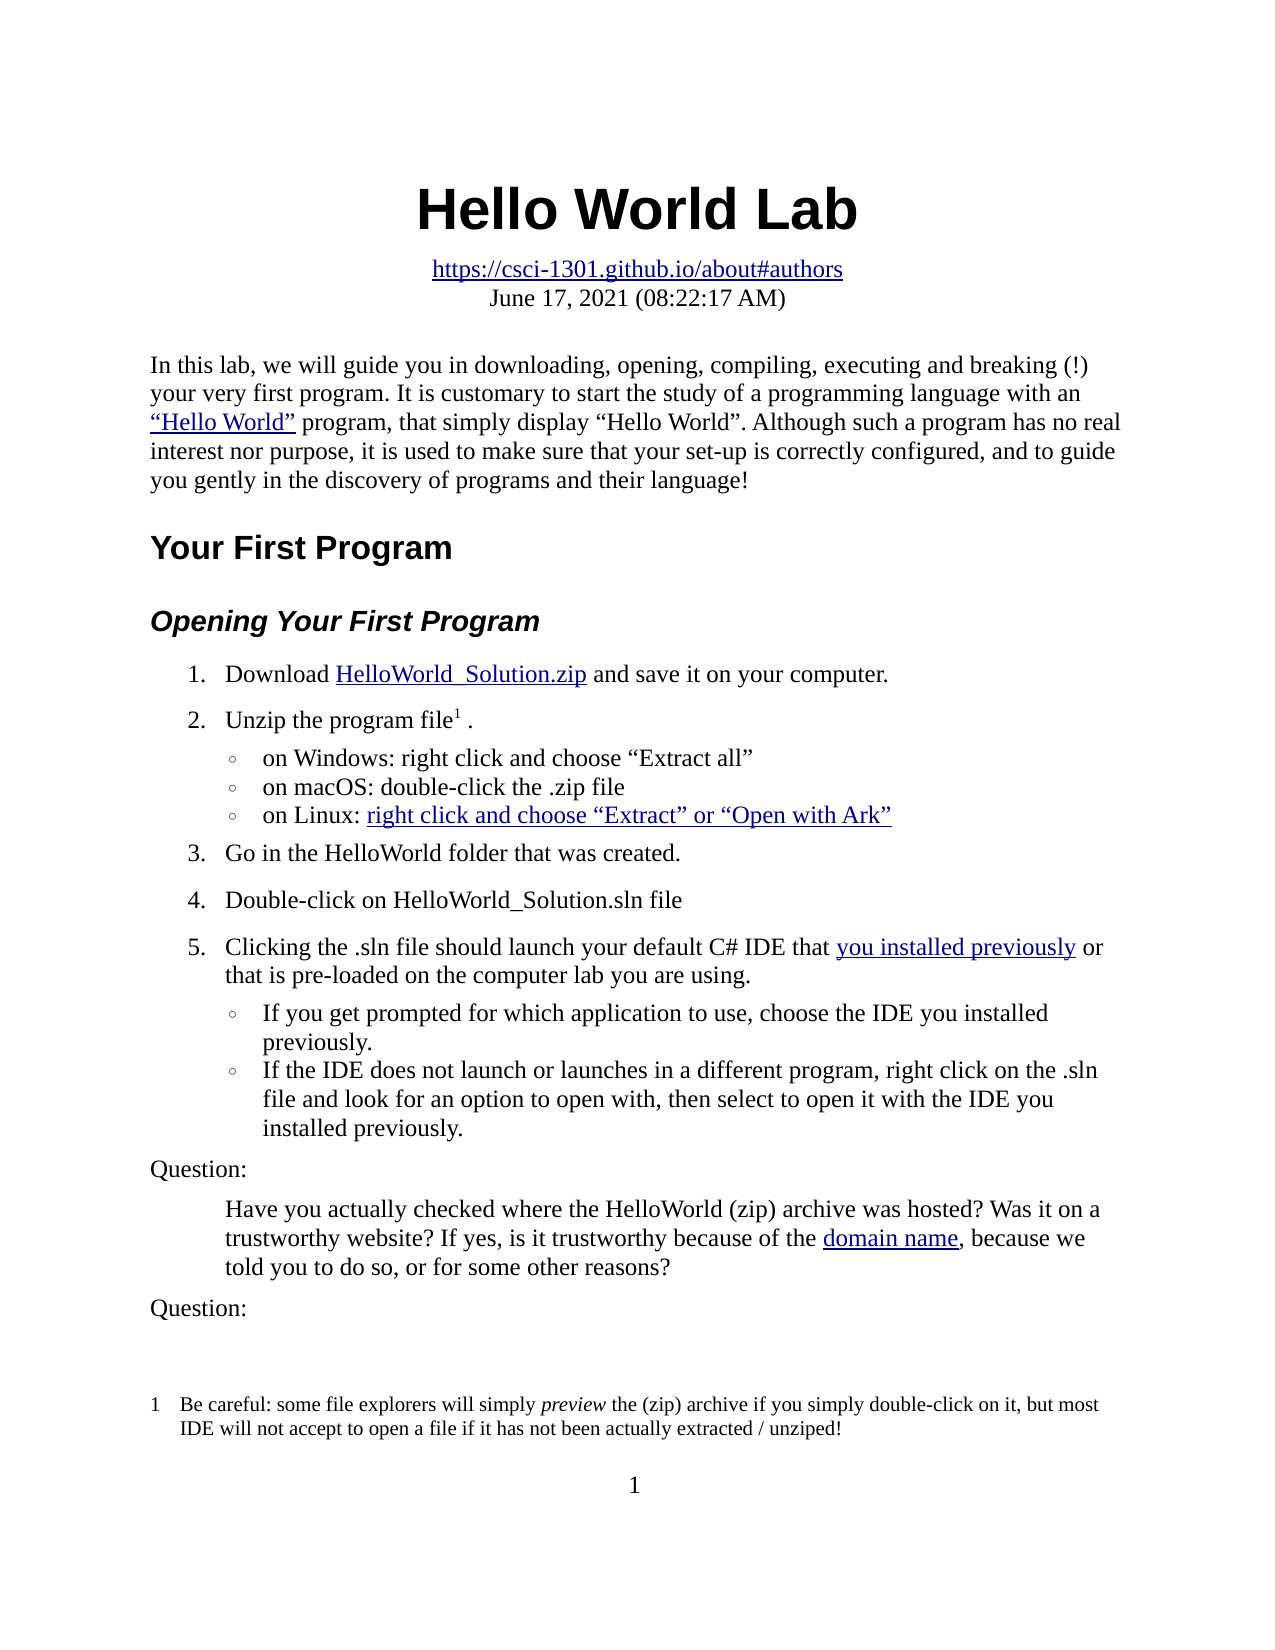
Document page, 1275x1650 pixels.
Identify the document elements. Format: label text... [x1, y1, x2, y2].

list on Windows: right click and choose “Extract all” [225, 743, 1125, 772]
text Have you actually checked where the HelloWorld (zip) archive was hosted? Was it on a trustworthy website? If yes, is it trustworthy because of the domain name, because we told you to do so, or for some other reasons? [225, 1194, 1125, 1281]
text In this lab, we will guide you in downloading, opening, compiling, executing and breaking (!) your very first program. It is customary to start the study of a programming language with an “Hello World” program, that simply display “Hello World”. Although such a program has no real interest nor purpose, it is used to make sure that your set-up is correctly configured, and to guide you gently in the discovery of programs and their language! [150, 350, 1125, 493]
list Go in the HelloWorld folder that was created. [187, 838, 1125, 867]
text https://csci-1301.github.io/about#authors [150, 254, 1125, 283]
subtitle Opening Your First Program [150, 604, 1125, 637]
list Download HelloWorld_Solution.zip and save it on your computer. [187, 659, 1125, 687]
list on Linux: right click and choose “Extract” or “Open with Ark” [225, 801, 1125, 829]
text Question: [150, 1293, 1125, 1321]
list on macOS: double-click the .zip file [225, 772, 1125, 801]
text June 17, 2021 (08:22:17 AM) [150, 283, 1125, 312]
list Unzip the program file . [187, 705, 1125, 734]
title Hello World Lab [150, 175, 1125, 242]
text Question: [150, 1154, 1125, 1182]
list Double-click on HelloWorld_Solution.sln file [187, 885, 1125, 914]
list If the IDE does not launch or launches in a different program, right click on the .sln file and look for an option to open with, then select to open it with the IDE you installed previously. [225, 1056, 1125, 1142]
list Clicking the .sln file should launch your default C# IDE that you installed previously or that is pre-loaded on the computer lab you are using. [187, 932, 1125, 989]
subtitle Your First Program [150, 527, 1125, 566]
list If you get prompted for which application to use, choose the IDE you installed previously. [225, 998, 1125, 1056]
list Be careful: some file explorers will simply preview the (zip) archive if you simply double-click on it, but most IDE will not accept to open a file if it has not been actually extracted / unziped! [150, 1392, 1125, 1440]
